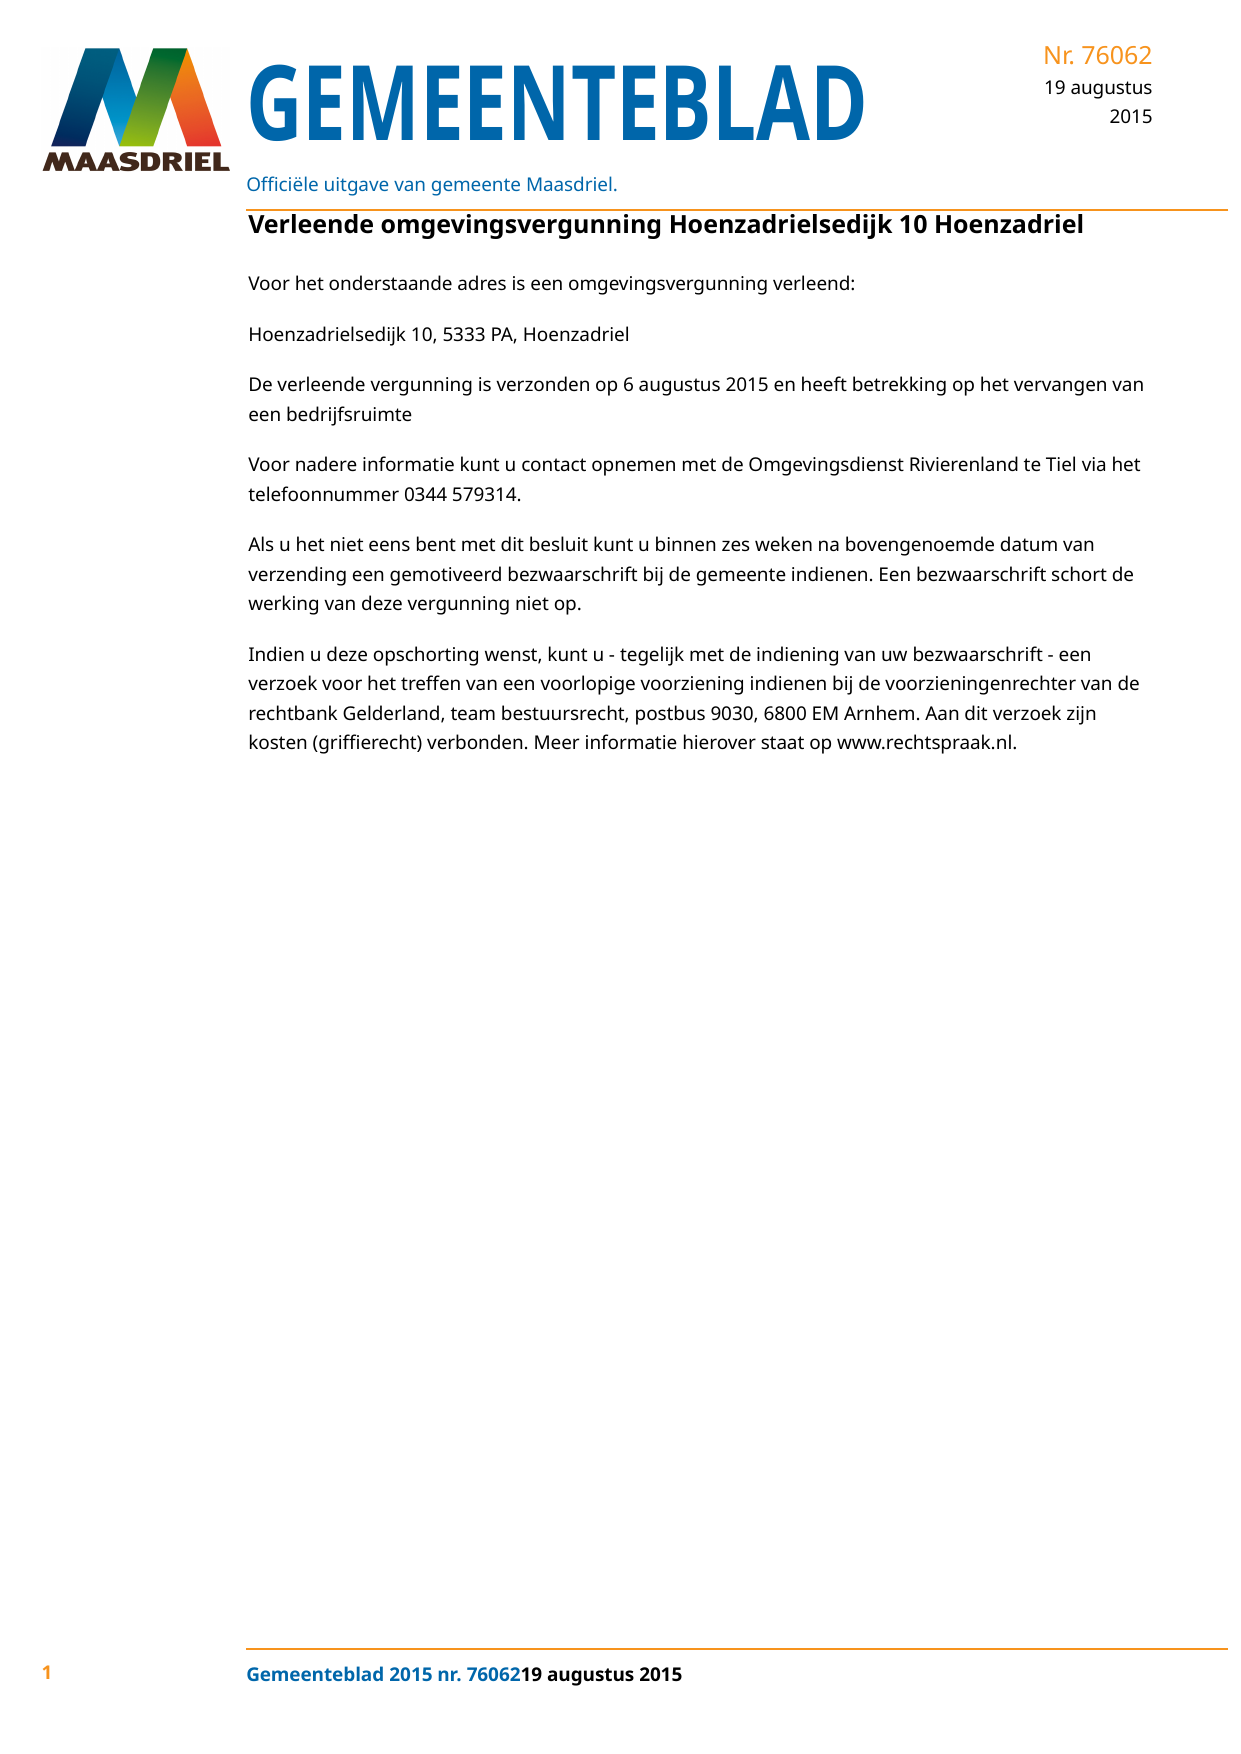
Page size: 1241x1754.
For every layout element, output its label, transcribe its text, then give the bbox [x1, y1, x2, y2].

text Als u het niet eens bent met dit besluit kunt u binnen zes weken na bovengenoemde datum van verzending een gemotiveerd bezwaarschrift bij de gemeente indienen. Een bezwaarschrift schort de werking van deze vergunning niet op. [248, 531, 1152, 616]
text Voor het onderstaande adres is een omgevingsvergunning verleend: [248, 270, 1152, 296]
picture [41, 47, 231, 172]
text De verleende vergunning is verzonden op 6 augustus 2015 en heeft betrekking op het vervangen van een bedrijfsruimte [248, 371, 1152, 426]
text Hoenzadrielsedijk 10, 5333 PA, Hoenzadriel [248, 321, 1152, 346]
text Indien u deze opschorting wenst, kunt u - tegelijk met de indiening van uw bezwaarschrift - een verzoek voor het treffen van een voorlopige voorziening indienen bij de voorzieningenrechter van de rechtbank Gelderland, team bestuursrecht, postbus 9030, 6800 EM Arnhem. Aan dit verzoek zijn kosten (griffierecht) verbonden. Meer informatie hierover staat op www.rechtspraak.nl. [248, 641, 1152, 755]
text Verleende omgevingsvergunning Hoenzadrielsedijk 10 Hoenzadriel [248, 211, 1152, 241]
text Voor nadere informatie kunt u contact opnemen met de Omgevingsdienst Rivierenland te Tiel via het telefoonnummer 0344 579314. [248, 451, 1152, 506]
